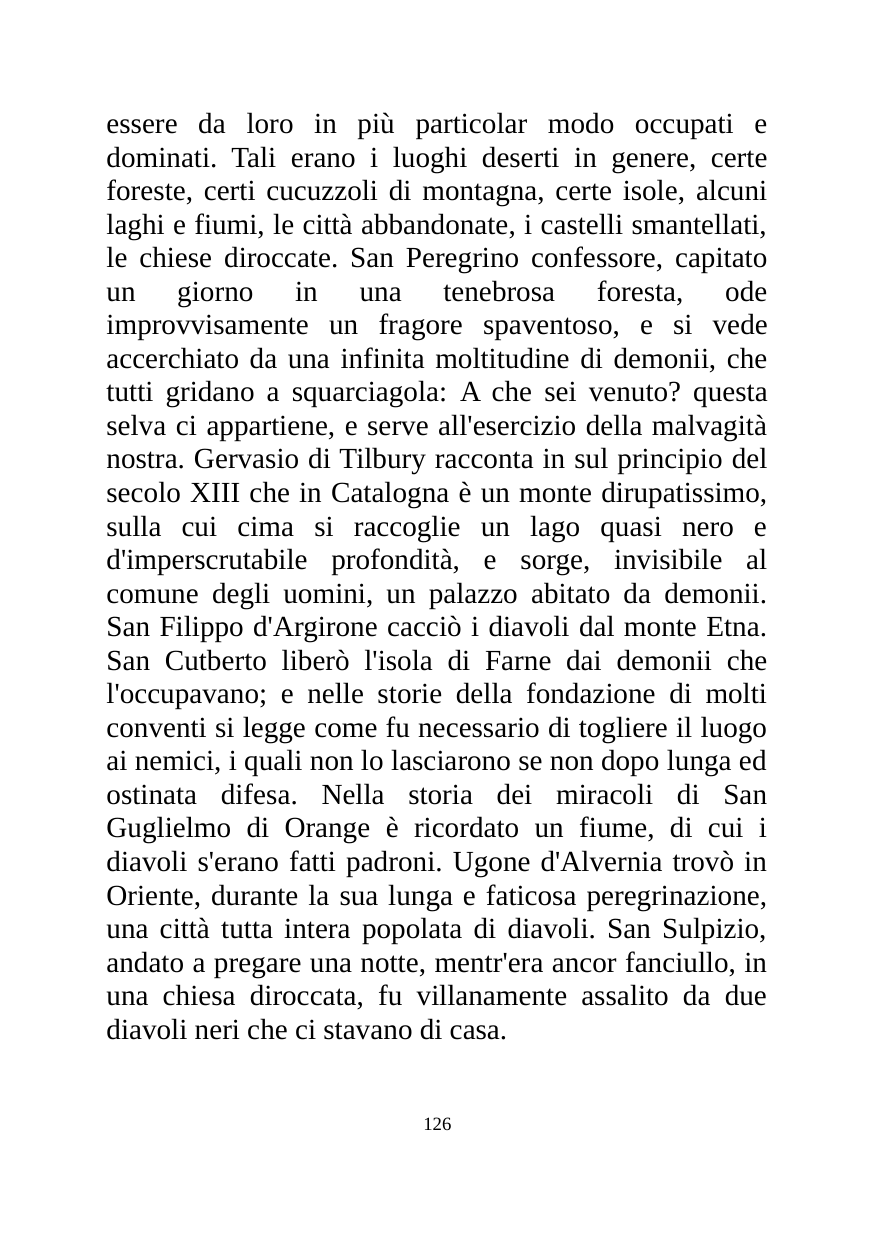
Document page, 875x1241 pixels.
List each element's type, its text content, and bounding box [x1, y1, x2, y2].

text essere da loro in più particolar modo occupati e dominati. Tali erano i luoghi deserti in genere, certe foreste, certi cucuzzoli di montagna, certe isole, alcuni laghi e fiumi, le città abbandonate, i castelli smantellati, le chiese diroccate. San Peregrino confessore, capitato un giorno in una tenebrosa foresta, ode improvvisamente un fragore spaventoso, e si vede accerchiato da una infinita moltitudine di demonii, che tutti gridano a squarciagola: A che sei venuto? questa selva ci appartiene, e serve all'esercizio della malvagità nostra. Gervasio di Tilbury racconta in sul principio del secolo XIII che in Catalogna è un monte dirupatissimo, sulla cui cima si raccoglie un lago quasi nero e d'imperscrutabile profondità, e sorge, invisibile al comune degli uomini, un palazzo abitato da demonii. San Filippo d'Argirone cacciò i diavoli dal monte Etna. San Cutberto liberò l'isola di Farne dai demonii che l'occupavano; e nelle storie della fondazione di molti conventi si legge come fu necessario di togliere il luogo ai nemici, i quali non lo lasciarono se non dopo lunga ed ostinata difesa. Nella storia dei miracoli di San Guglielmo di Orange è ricordato un fiume, di cui i diavoli s'erano fatti padroni. Ugone d'Alvernia trovò in Oriente, durante la sua lunga e faticosa peregrinazione, una città tutta intera popolata di diavoli. San Sulpizio, andato a pregare una notte, mentr'era ancor fanciullo, in una chiesa diroccata, fu villanamente assalito da due diavoli neri che ci stavano di casa. [106, 106, 768, 1045]
